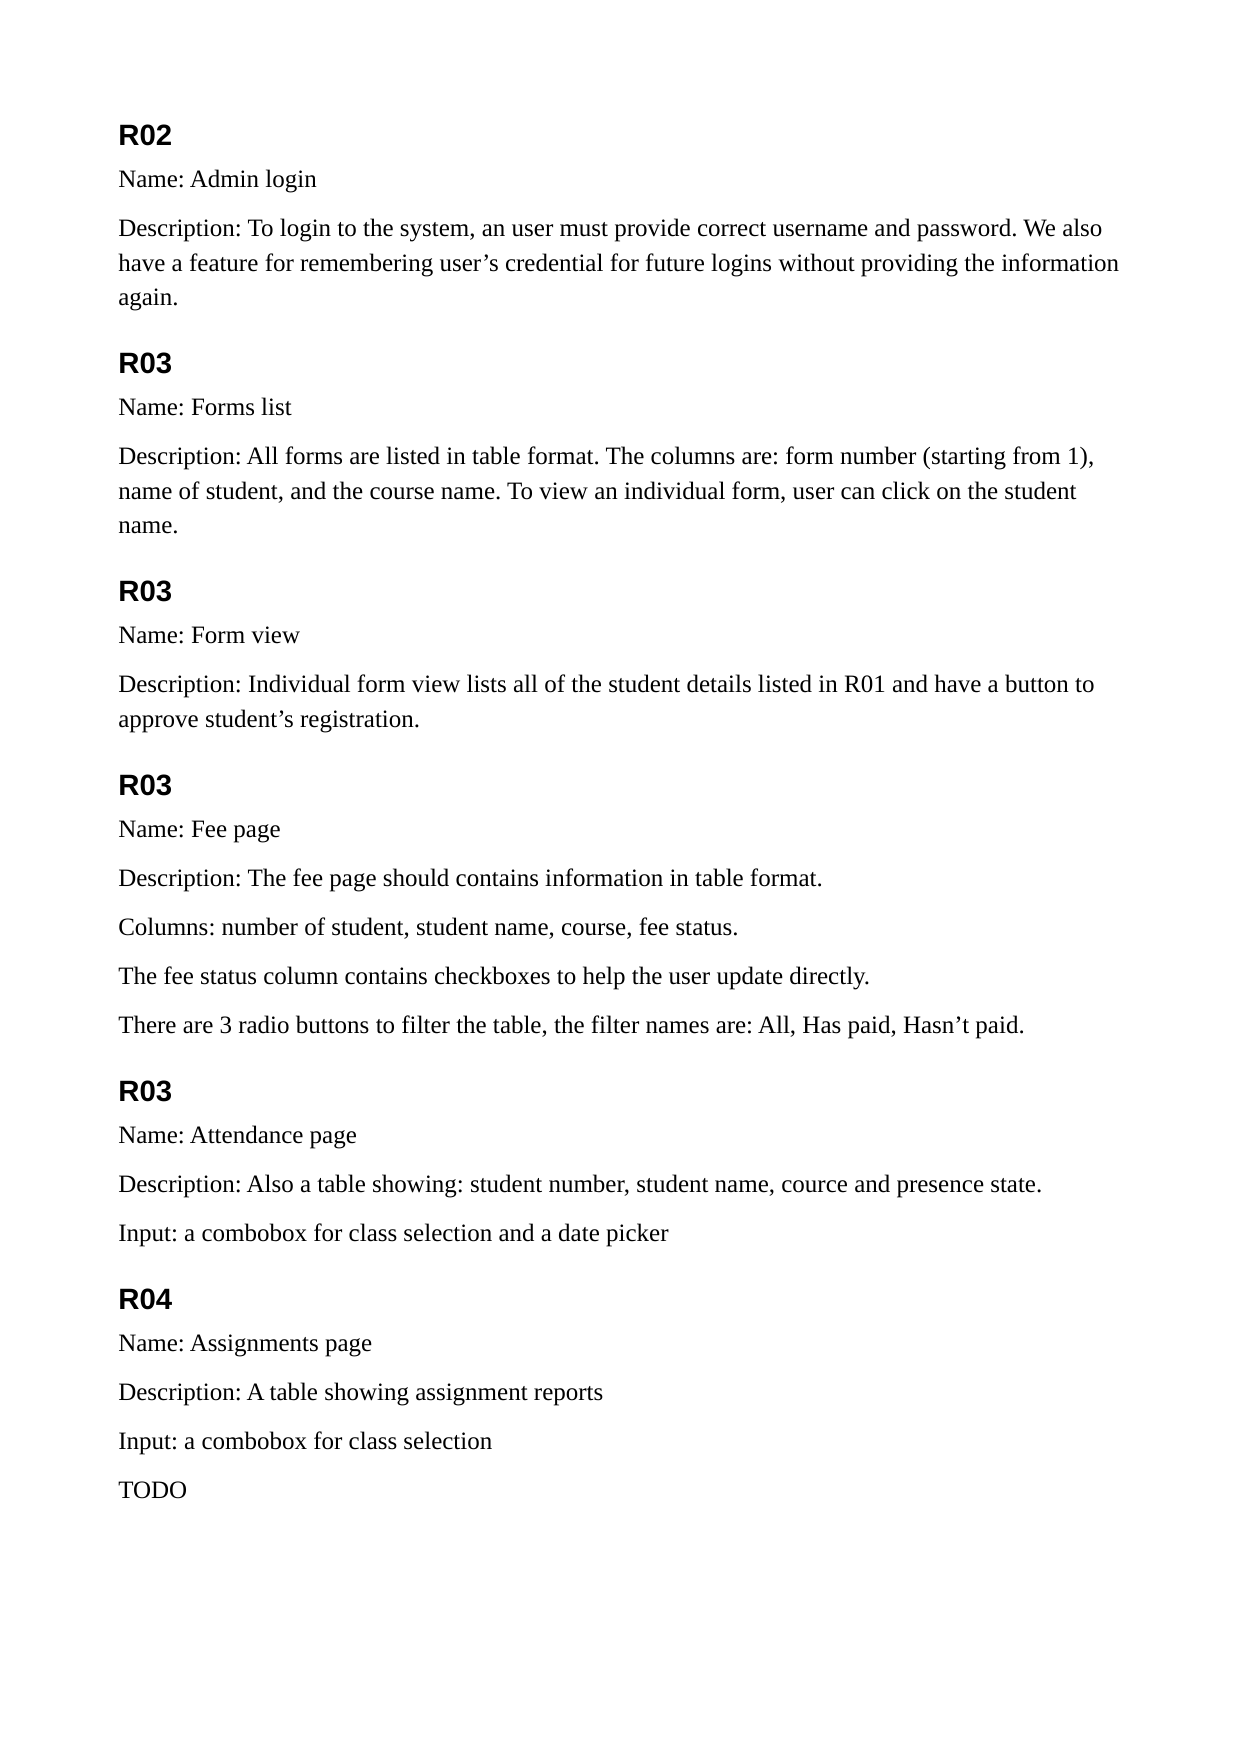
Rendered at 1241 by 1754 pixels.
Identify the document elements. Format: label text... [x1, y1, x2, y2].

text The fee status column contains checkboxes to help the user update directly. [118, 961, 1122, 989]
text Input: a combobox for class selection [118, 1426, 1122, 1455]
text Description: Individual form view lists all of the student details listed in R01 and have a button to approve student’s registration. [118, 669, 1122, 732]
text Description: A table showing assignment reports [118, 1377, 1122, 1406]
text Description: To login to the system, an user must provide correct username and password. We also have a feature for remembering user’s credential for future logins without providing the information again. [118, 213, 1122, 311]
subtitle R04 [118, 1282, 1122, 1315]
subtitle R03 [118, 1073, 1122, 1107]
text Description: The fee page should contains information in table format. [118, 863, 1122, 891]
text TODO [118, 1475, 1122, 1504]
text Name: Assignments page [118, 1328, 1122, 1357]
text Name: Form view [118, 620, 1122, 649]
subtitle R03 [118, 574, 1122, 608]
text Name: Forms list [118, 392, 1122, 421]
text Description: All forms are listed in table format. The columns are: form number (starting from 1), name of student, and the course name. To view an individual form, user can click on the student name. [118, 441, 1122, 539]
subtitle R02 [118, 118, 1122, 152]
text Name: Fee page [118, 814, 1122, 842]
text There are 3 radio buttons to filter the table, the filter names are: All, Has paid, Hasn’t paid. [118, 1010, 1122, 1039]
text Input: a combobox for class selection and a date picker [118, 1218, 1122, 1247]
text Description: Also a table showing: student number, student name, cource and presence state. [118, 1169, 1122, 1198]
subtitle R03 [118, 346, 1122, 380]
text Name: Admin login [118, 164, 1122, 193]
text Columns: number of student, student name, course, fee status. [118, 912, 1122, 941]
subtitle R03 [118, 767, 1122, 801]
text Name: Attendance page [118, 1120, 1122, 1148]
